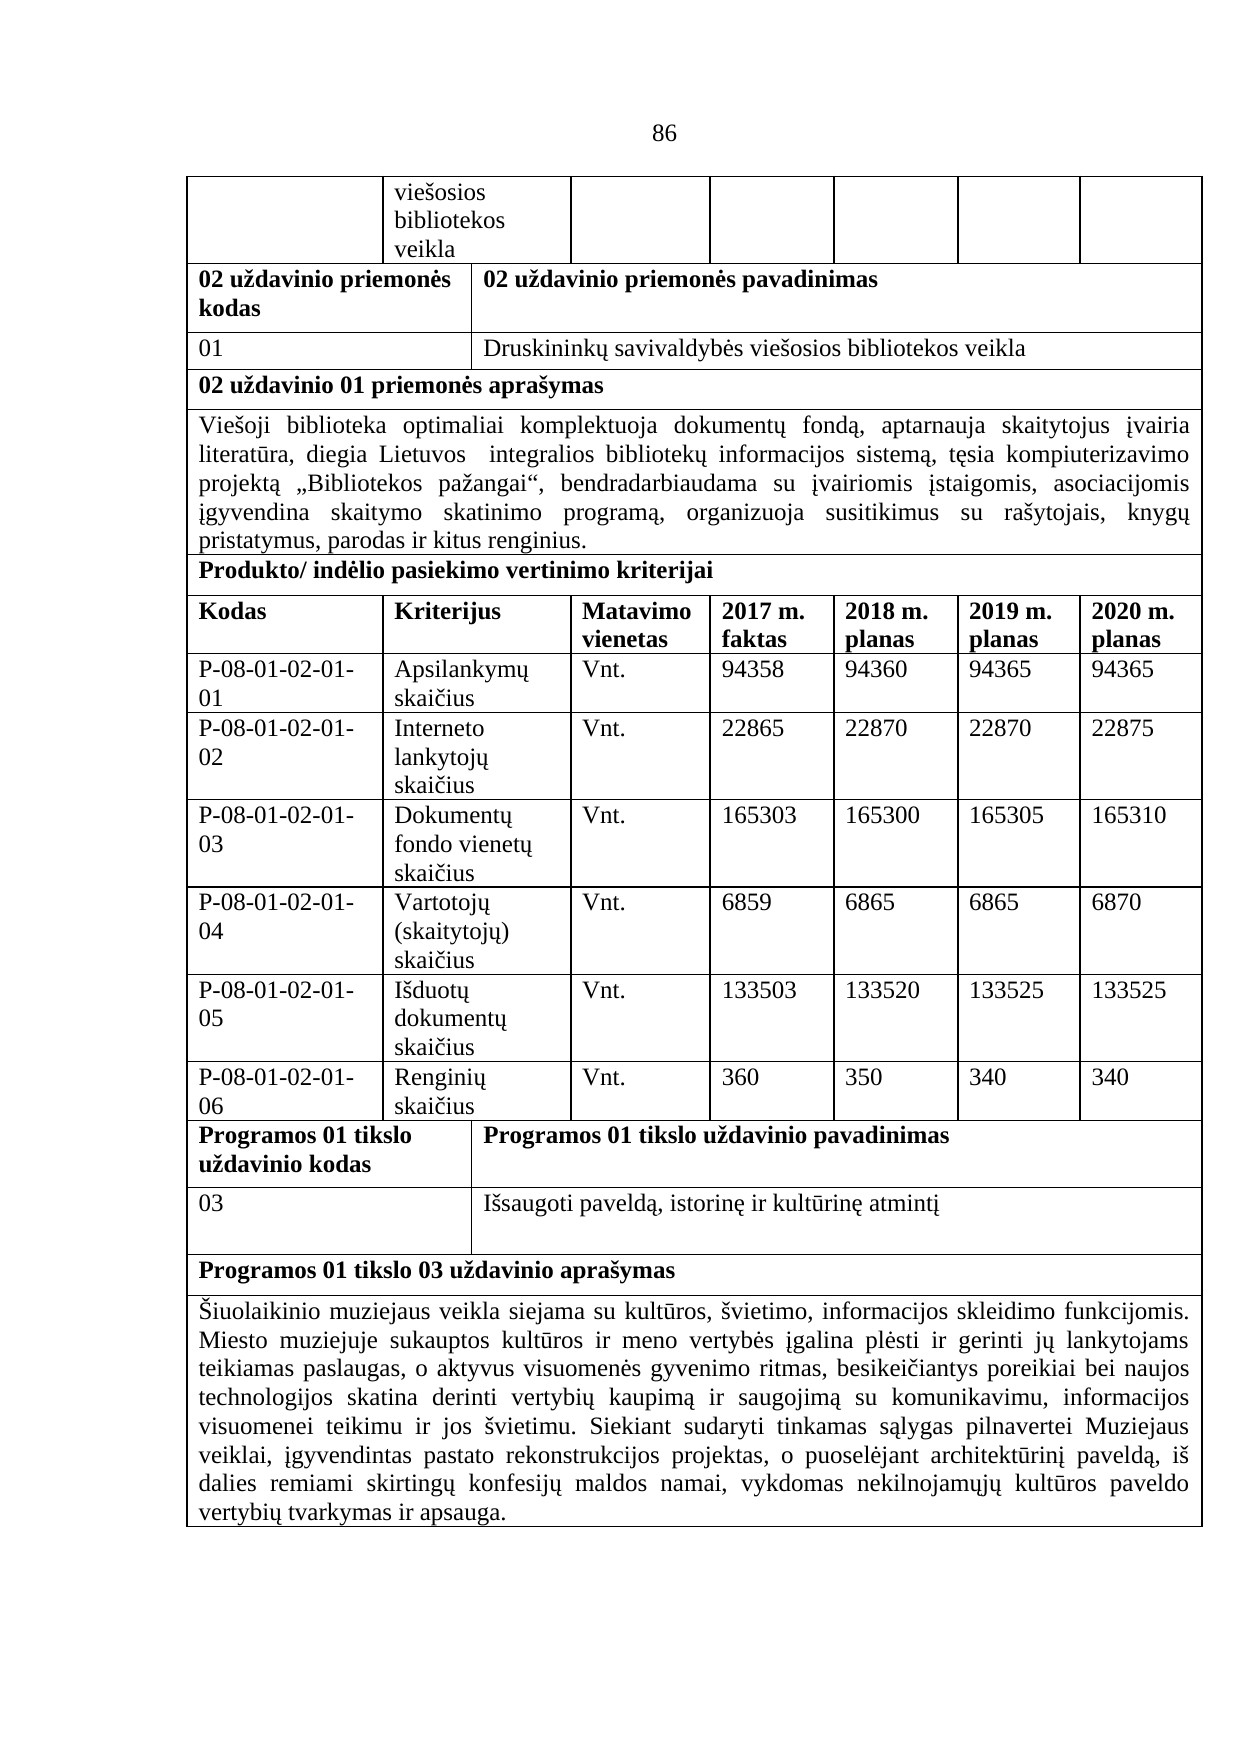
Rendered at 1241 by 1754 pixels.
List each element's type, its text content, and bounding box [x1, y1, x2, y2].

table_cell 360 [711, 1062, 833, 1119]
table_cell 94365 [1081, 654, 1201, 712]
table_cell Programos 01 tikslo uždavinio kodas [188, 1121, 471, 1187]
table_cell 03 [188, 1188, 471, 1254]
table_cell [711, 177, 833, 263]
table_cell Produkto/ indėlio pasiekimo vertinimo kriterijai [188, 555, 1201, 595]
table_cell 340 [959, 1062, 1079, 1119]
table_cell [572, 177, 709, 263]
table_cell Kodas [188, 596, 382, 653]
table_cell Apsilankymų skaičius [384, 654, 570, 712]
table_cell 6859 [711, 888, 833, 974]
table_cell 2020 m. planas [1081, 596, 1201, 653]
table_cell 01 [188, 333, 471, 369]
table_cell Renginių skaičius [384, 1062, 570, 1119]
table_cell Vnt. [572, 1062, 709, 1119]
table_cell P-08-01-02-01-03 [188, 800, 382, 886]
table_cell Dokumentų fondo vienetų skaičius [384, 800, 570, 886]
table_cell 6865 [835, 888, 957, 974]
table_cell 165303 [711, 800, 833, 886]
table_cell Viešoji biblioteka optimaliai komplektuoja dokumentų fondą, aptarnauja skaitytojus įvairia literatūra, diegia Lietuvos integralios bibliotekų informacijos sistemą, tęsia kompiuterizavimo projektą „Bibliotekos pažangai“, bendradarbiaudama su įvairiomis įstaigomis, asociacijomis įgyvendina skaitymo skatinimo programą, organizuoja susitikimus su rašytojais, knygų pristatymus, parodas ir kitus renginius. [188, 410, 1201, 554]
table_cell 6865 [959, 888, 1079, 974]
table_cell Vnt. [572, 713, 709, 799]
table_cell P-08-01-02-01-01 [188, 654, 382, 712]
table_cell 133503 [711, 975, 833, 1061]
table_cell 22870 [835, 713, 957, 799]
table_cell 133525 [959, 975, 1079, 1061]
table_cell Vnt. [572, 654, 709, 712]
table_cell Programos 01 tikslo uždavinio pavadinimas [472, 1121, 1201, 1187]
table_cell 22865 [711, 713, 833, 799]
table_cell 94365 [959, 654, 1079, 712]
table_cell Išduotų dokumentų skaičius [384, 975, 570, 1061]
table_cell Šiuolaikinio muziejaus veikla siejama su kultūros, švietimo, informacijos skleidimo funkcijomis. Miesto muziejuje sukauptos kultūros ir meno vertybės įgalina plėsti ir gerinti jų lankytojams teikiamas paslaugas, o aktyvus visuomenės gyvenimo ritmas, besikeičiantys poreikiai bei naujos technologijos skatina derinti vertybių kaupimą ir saugojimą su komunikavimu, informacijos visuomenei teikimu ir jos švietimu. Siekiant sudaryti tinkamas sąlygas pilnavertei Muziejaus veiklai, įgyvendintas pastato rekonstrukcijos projektas, o puoselėjant architektūrinį paveldą, iš dalies remiami skirtingų konfesijų maldos namai, vykdomas nekilnojamųjų kultūros paveldo vertybių tvarkymas ir apsauga. [188, 1296, 1201, 1526]
table_cell Vnt. [572, 800, 709, 886]
table_cell 350 [835, 1062, 957, 1119]
table_cell 94360 [835, 654, 957, 712]
table_cell Kriterijus [384, 596, 570, 653]
table_cell P-08-01-02-01-06 [188, 1062, 382, 1119]
table_cell Matavimo vienetas [572, 596, 709, 653]
table_cell Druskininkų savivaldybės viešosios bibliotekos veikla [472, 333, 1201, 369]
table_cell 133525 [1081, 975, 1201, 1061]
table_cell Vnt. [572, 888, 709, 974]
table_cell 2018 m. planas [835, 596, 957, 653]
table_cell Išsaugoti paveldą, istorinę ir kultūrinę atmintį [472, 1188, 1201, 1254]
table_cell 02 uždavinio 01 priemonės aprašymas [188, 370, 1201, 409]
table_cell 02 uždavinio priemonės pavadinimas [472, 264, 1201, 332]
table_cell 165310 [1081, 800, 1201, 886]
table_cell [1081, 177, 1201, 263]
table_cell 165305 [959, 800, 1079, 886]
table_cell P-08-01-02-01-02 [188, 713, 382, 799]
table_cell 02 uždavinio priemonės kodas [188, 264, 471, 332]
table_cell 165300 [835, 800, 957, 886]
table_cell P-08-01-02-01-05 [188, 975, 382, 1061]
table_cell 340 [1081, 1062, 1201, 1119]
table_cell Interneto lankytojų skaičius [384, 713, 570, 799]
table_cell 22870 [959, 713, 1079, 799]
table_cell Programos 01 tikslo 03 uždavinio aprašymas [188, 1255, 1201, 1295]
table_cell [835, 177, 957, 263]
table_cell viešosios bibliotekos veikla [384, 177, 570, 263]
table_cell Vnt. [572, 975, 709, 1061]
table_cell 2019 m. planas [959, 596, 1079, 653]
table_cell Vartotojų (skaitytojų) skaičius [384, 888, 570, 974]
table_cell 22875 [1081, 713, 1201, 799]
table_cell P-08-01-02-01-04 [188, 888, 382, 974]
table_cell 133520 [835, 975, 957, 1061]
table_cell 2017 m. faktas [711, 596, 833, 653]
table_cell 94358 [711, 654, 833, 712]
table_cell 6870 [1081, 888, 1201, 974]
table_cell [188, 177, 382, 263]
table_cell [959, 177, 1079, 263]
